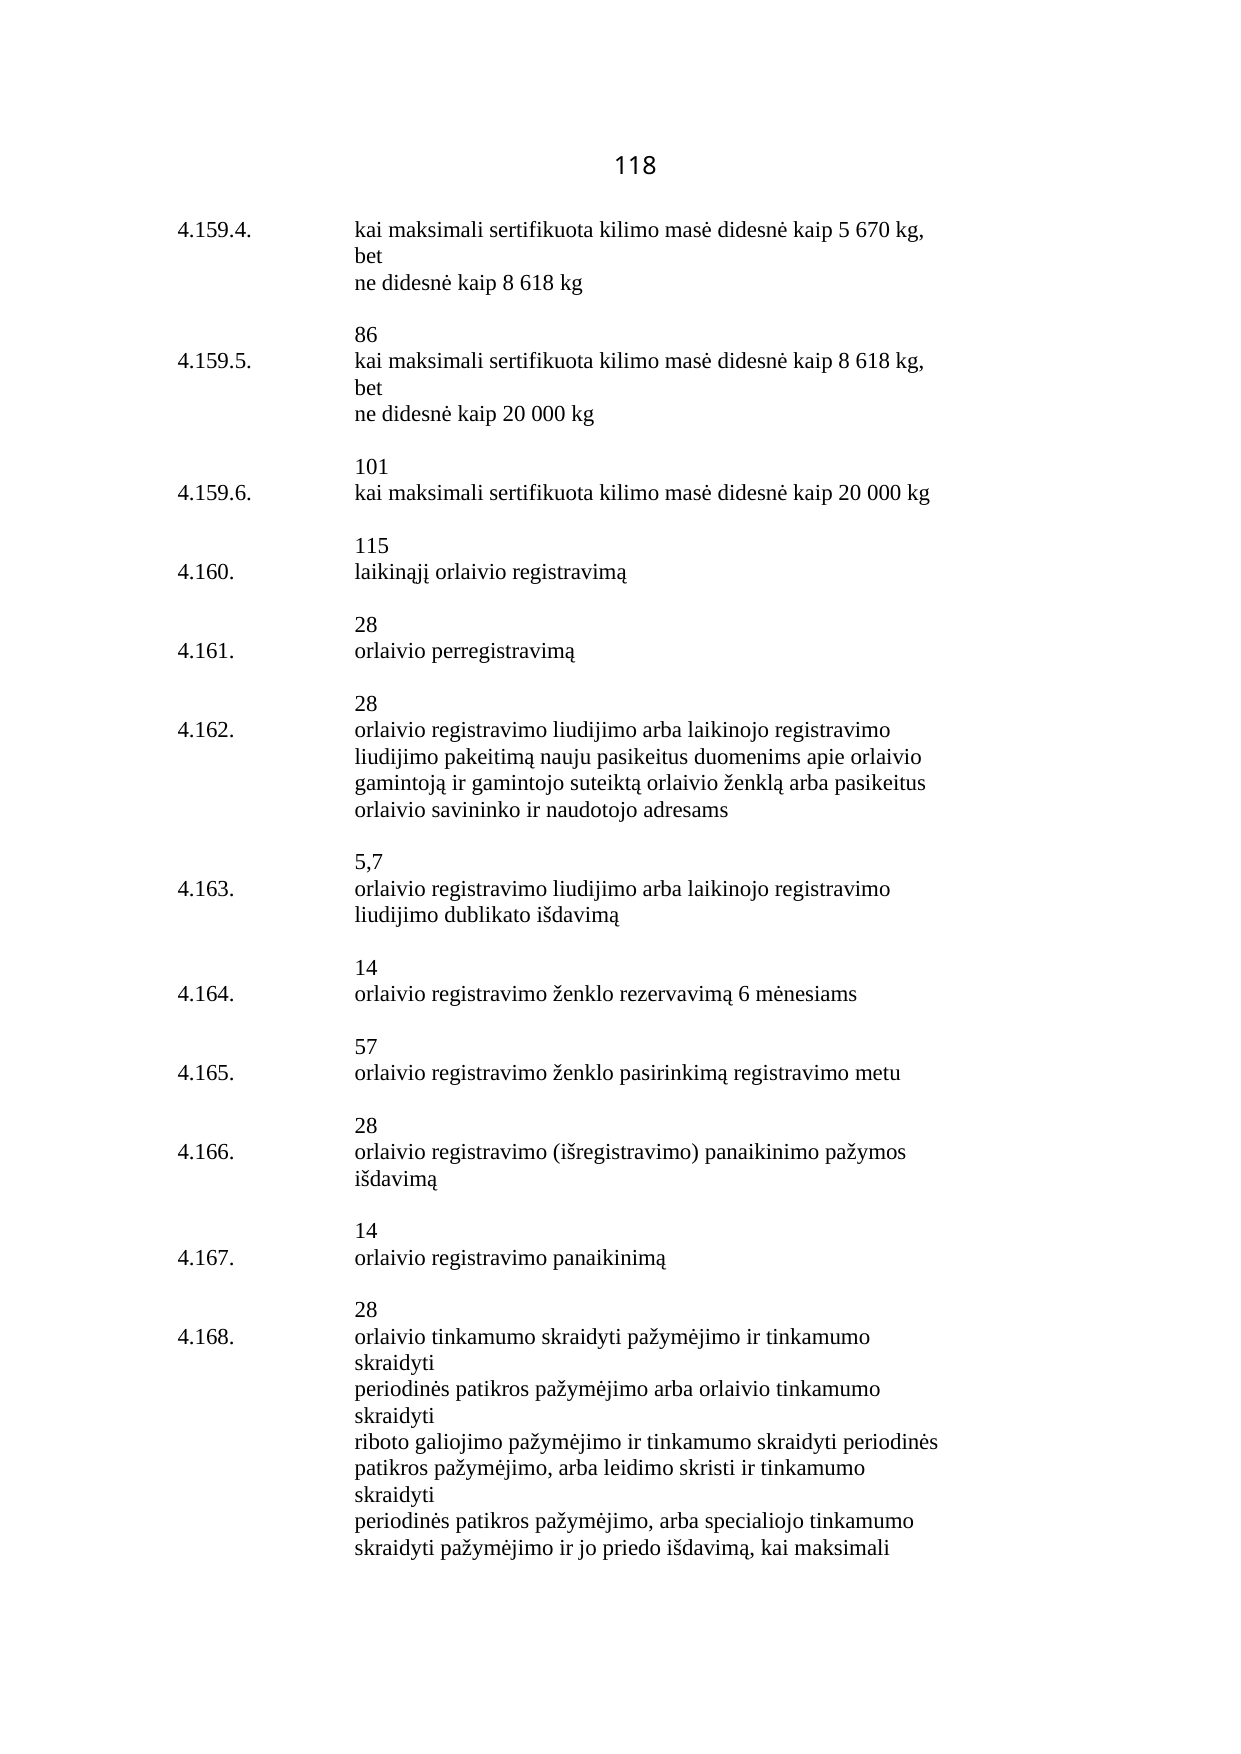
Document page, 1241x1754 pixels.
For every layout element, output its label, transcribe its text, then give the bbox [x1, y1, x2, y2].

text 4.166. orlaivio registravimo (išregistravimo) panaikinimo pažymos [177, 1138, 945, 1164]
text 4.164. orlaivio registravimo ženklo rezervavimą 6 mėnesiams 57 [177, 980, 945, 1059]
text 4.163. orlaivio registravimo liudijimo arba laikinojo registravimo [177, 875, 945, 901]
text 4.159.4. kai maksimali sertifikuota kilimo masė didesnė kaip 5 670 kg, bet [177, 216, 945, 268]
text išdavimą 14 [354, 1164, 945, 1244]
text patikros pažymėjimo, arba leidimo skristi ir tinkamumo skraidyti [354, 1454, 945, 1507]
text liudijimo dublikato išdavimą 14 [354, 901, 945, 980]
text gamintoją ir gamintojo suteiktą orlaivio ženklą arba pasikeitus [354, 769, 945, 796]
text 4.161. orlaivio perregistravimą 28 [177, 637, 945, 717]
text 4.160. laikinąjį orlaivio registravimą 28 [177, 558, 945, 637]
text skraidyti pažymėjimo ir jo priedo išdavimą, kai maksimali [354, 1533, 945, 1560]
text ne didesnė kaip 8 618 kg 86 [354, 268, 945, 348]
text liudijimo pakeitimą nauju pasikeitus duomenims apie orlaivio [354, 743, 945, 769]
text periodinės patikros pažymėjimo arba orlaivio tinkamumo skraidyti [354, 1375, 945, 1428]
text 4.162. orlaivio registravimo liudijimo arba laikinojo registravimo [177, 717, 945, 743]
text 4.159.6. kai maksimali sertifikuota kilimo masė didesnė kaip 20 000 kg 115 [177, 479, 945, 558]
text periodinės patikros pažymėjimo, arba specialiojo tinkamumo [354, 1507, 945, 1533]
text 4.168. orlaivio tinkamumo skraidyti pažymėjimo ir tinkamumo skraidyti [177, 1323, 945, 1375]
text ne didesnė kaip 20 000 kg 101 [354, 400, 945, 479]
text orlaivio savininko ir naudotojo adresams 5,7 [354, 796, 945, 875]
text 4.167. orlaivio registravimo panaikinimą 28 [177, 1244, 945, 1323]
text 4.159.5. kai maksimali sertifikuota kilimo masė didesnė kaip 8 618 kg, bet [177, 348, 945, 400]
text 4.165. orlaivio registravimo ženklo pasirinkimą registravimo metu 28 [177, 1059, 945, 1138]
text riboto galiojimo pažymėjimo ir tinkamumo skraidyti periodinės [354, 1428, 945, 1454]
